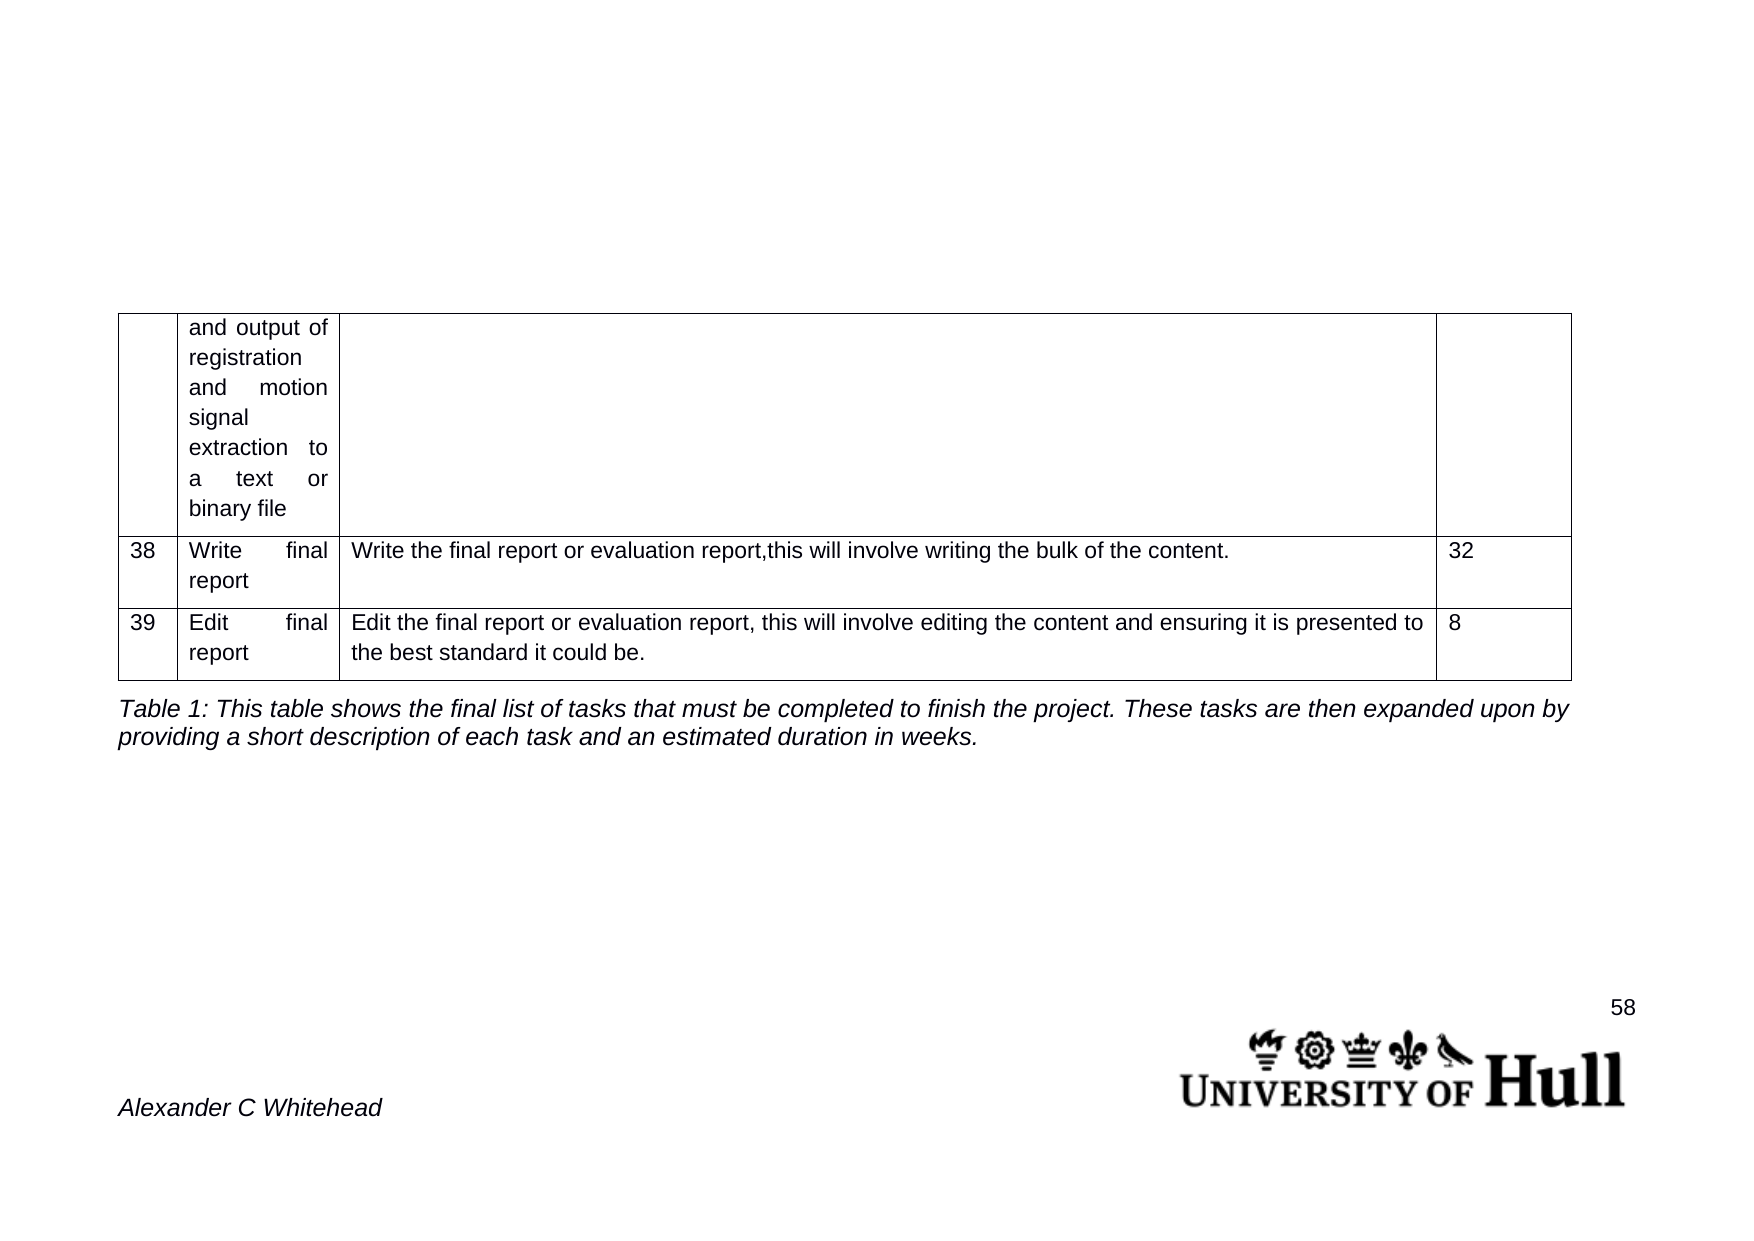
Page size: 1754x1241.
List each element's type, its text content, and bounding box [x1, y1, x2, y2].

table_cell 32 [1437, 537, 1571, 608]
table_cell Write final report [178, 537, 339, 608]
table_cell 38 [119, 537, 177, 608]
table_cell Edit final report [178, 609, 339, 680]
text Table 1: This table shows the final list of tasks that must be completed to finish the project. These tasks are then expanded upon by providing a short description of each task and an estimated duration in weeks. [118, 694, 1636, 751]
table_cell [119, 314, 177, 536]
table_cell Edit the final report or evaluation report, this will involve editing the content and ensuring it is presented to the best standard it could be. [340, 609, 1436, 680]
table_cell 8 [1437, 609, 1571, 680]
table_cell Write the final report or evaluation report,this will involve writing the bulk of the content. [340, 537, 1436, 608]
table_cell [1437, 314, 1571, 536]
table_cell 39 [119, 609, 177, 680]
table_cell [340, 314, 1436, 536]
picture [1173, 1020, 1634, 1117]
table_cell and output of registration and motion signal extraction to a text or binary file [178, 314, 339, 536]
